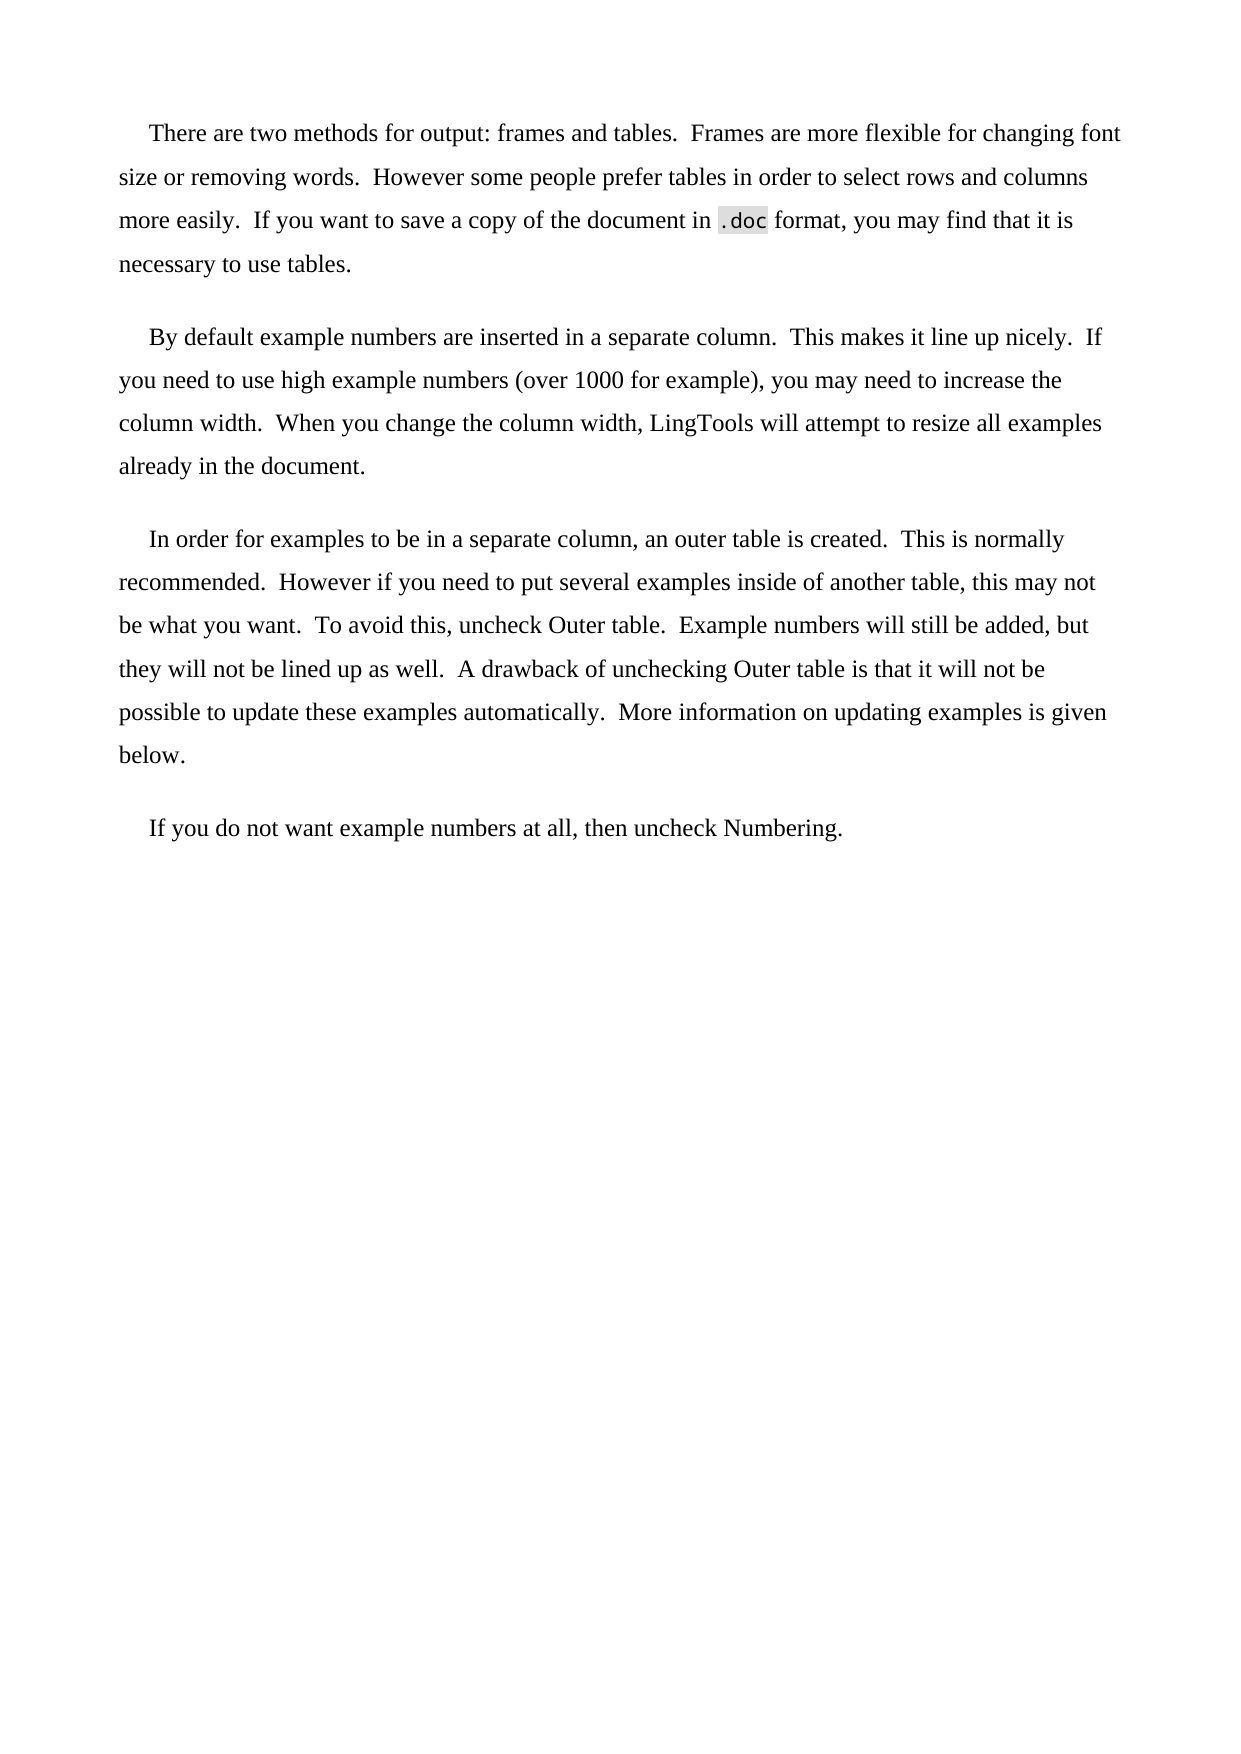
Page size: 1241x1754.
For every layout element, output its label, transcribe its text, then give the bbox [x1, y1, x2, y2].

text There are two methods for output: frames and tables. Frames are more flexible for changing font size or removing words. However some people prefer tables in order to select rows and columns more easily. If you want to save a copy of the document in .doc format, you may find that it is necessary to use tables. [118, 118, 1122, 277]
text In order for examples to be in a separate column, an outer table is created. This is normally recommended. However if you need to put several examples inside of another table, this may not be what you want. To avoid this, uncheck Outer table. Example numbers will still be added, but they will not be lined up as well. A drawback of unchecking Outer table is that it will not be possible to update these examples automatically. More information on updating examples is given below. [118, 524, 1122, 769]
text If you do not want example numbers at all, then uncheck Numbering. [118, 813, 1122, 842]
text By default example numbers are inserted in a separate column. This makes it line up nicely. If you need to use high example numbers (over 1000 for example), you may need to increase the column width. When you change the column width, LingTools will attempt to resize all examples already in the document. [118, 322, 1122, 480]
